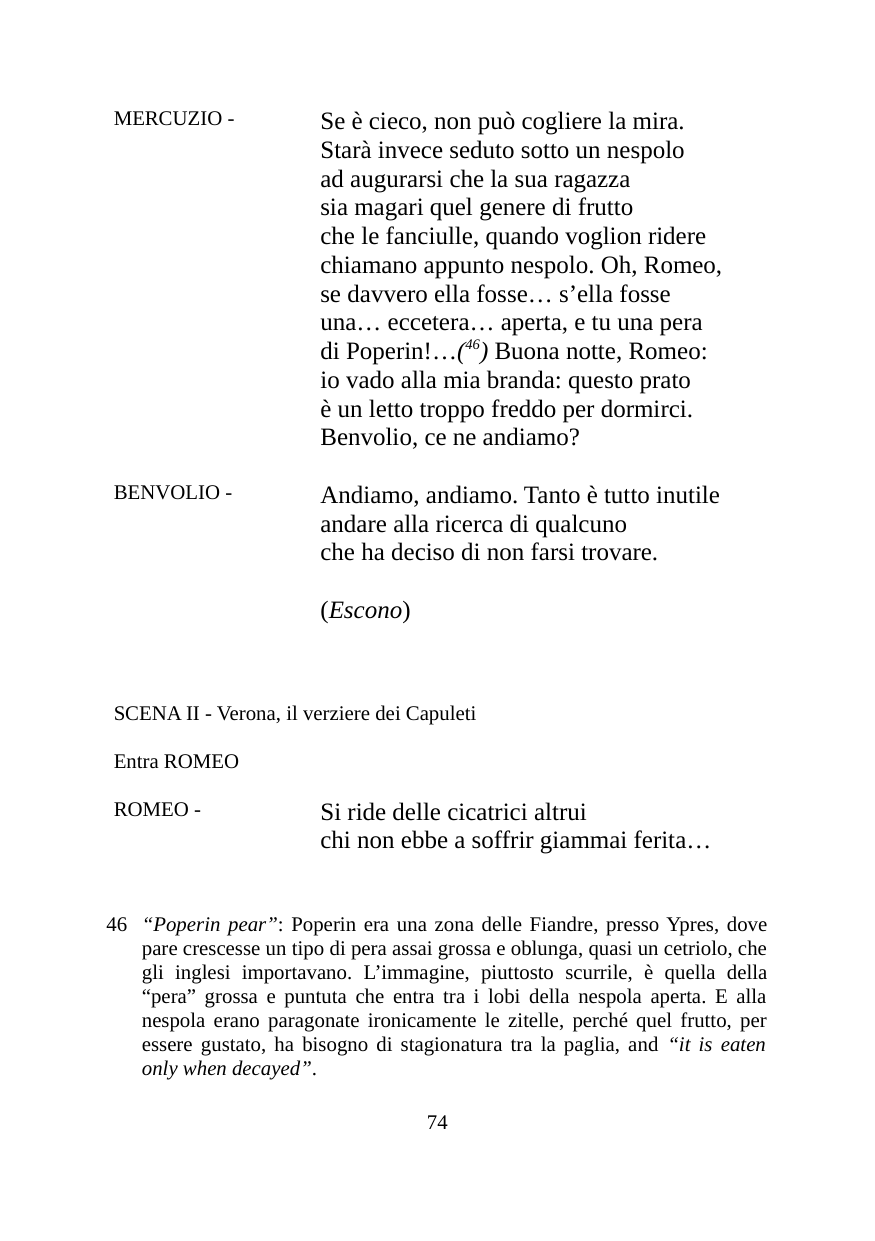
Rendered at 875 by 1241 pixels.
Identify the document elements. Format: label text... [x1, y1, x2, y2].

table_cell Entra ROMEO [106, 749, 768, 797]
table_cell ROMEO - [106, 797, 313, 883]
table_cell BENVOLIO - [106, 480, 313, 595]
table_cell Si ride delle cicatrici altrui chi non ebbe a soffrir giammai ferita… [313, 797, 768, 883]
table_cell MERCUZIO - [106, 106, 313, 480]
table_cell SCENA II - Verona, il verziere dei Capuleti [106, 701, 768, 749]
table_cell [106, 595, 313, 652]
table_cell [106, 653, 768, 701]
table_cell Andiamo, andiamo. Tanto è tutto inutile andare alla ricerca di qualcuno che ha deciso di non farsi trovare. [313, 480, 768, 595]
table_cell Se è cieco, non può cogliere la mira. Starà invece seduto sotto un nespolo ad augurarsi che la sua ragazza sia magari quel genere di frutto che le fanciulle, quando voglion ridere chiamano appunto nespolo. Oh, Romeo, se davvero ella fosse… s’ella fosse una… eccetera… aperta, e tu una pera di Poperin!…() Buona notte, Romeo: io vado alla mia branda: questo prato è un letto troppo freddo per dormirci. Benvolio, ce ne andiamo? [313, 106, 768, 480]
table_cell (Escono) [313, 595, 768, 652]
